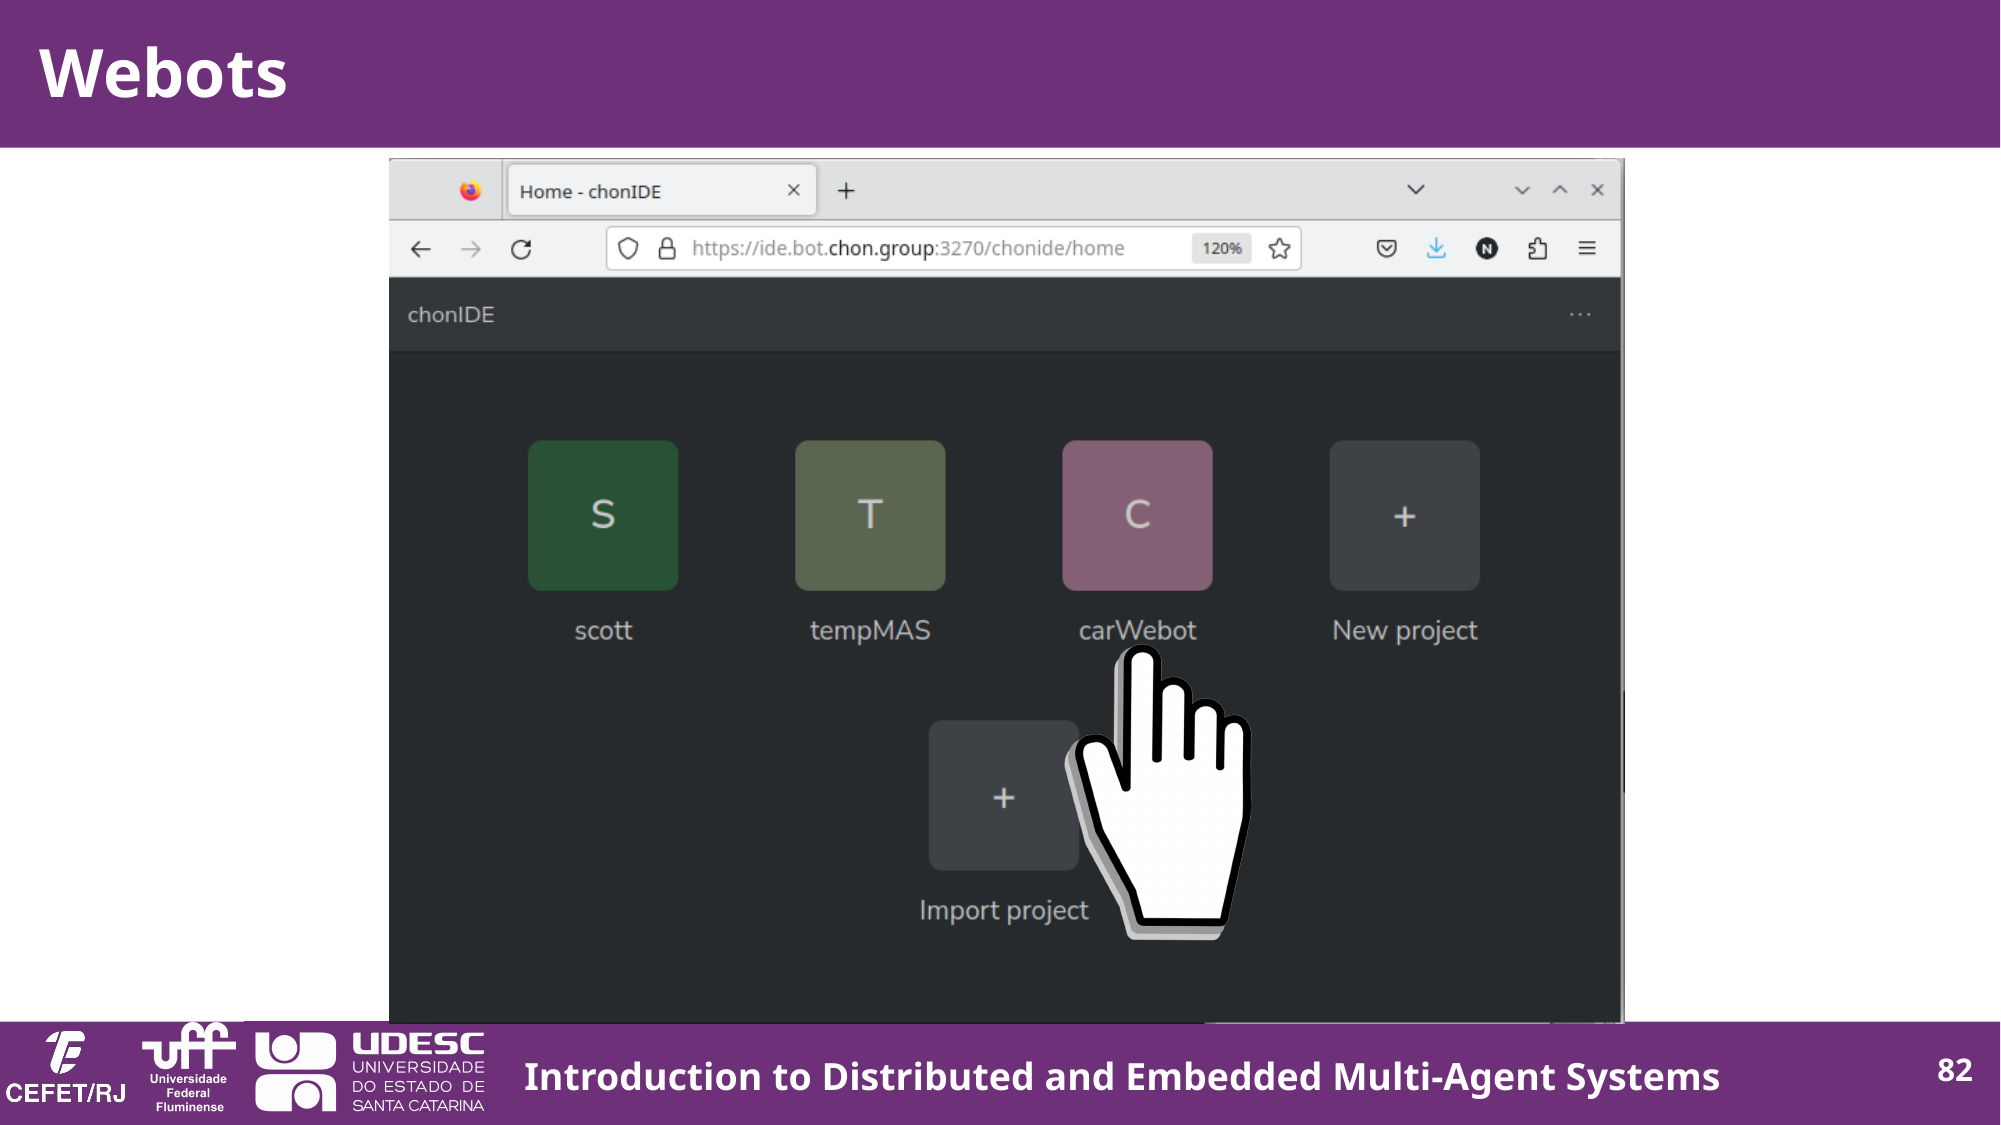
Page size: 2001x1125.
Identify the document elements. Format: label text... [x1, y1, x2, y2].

picture [244, 158, 1625, 1123]
picture [141, 1021, 237, 1117]
text_box Webots [25, 23, 1998, 116]
picture [6, 1009, 125, 1125]
